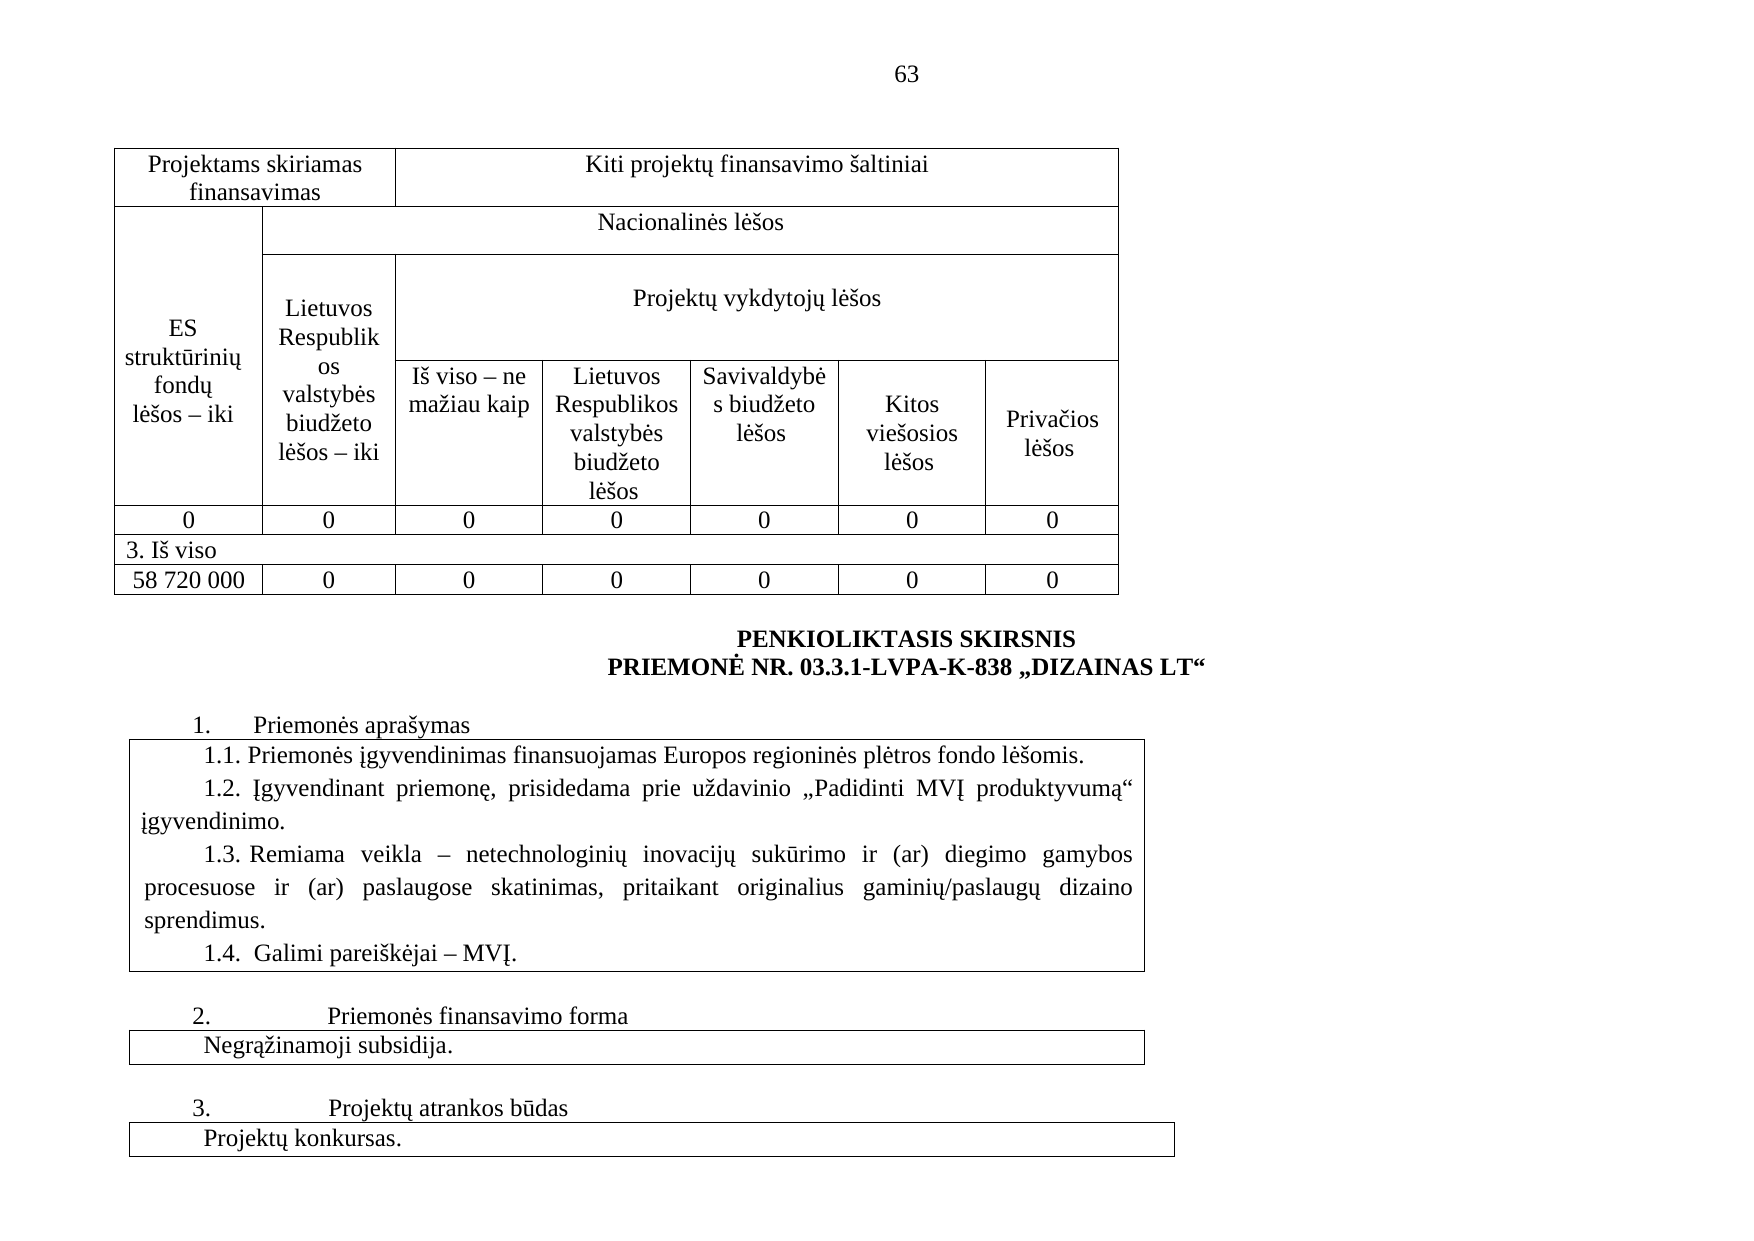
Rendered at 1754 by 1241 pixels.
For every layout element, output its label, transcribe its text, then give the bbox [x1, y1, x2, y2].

table_cell 0 [543, 565, 690, 594]
table_cell 3. Iš viso [115, 535, 1118, 564]
table_header 1.1. Priemonės įgyvendinimas finansuojamas Europos regioninės plėtros fondo lėšomis. [130, 740, 1144, 773]
table_cell 58 720 000 [115, 565, 262, 594]
table_cell Lietuvos Respublikos valstybės biudžeto lėšos – iki [263, 255, 395, 504]
table_cell 0 [839, 506, 985, 534]
table_cell 0 [986, 506, 1118, 534]
table_cell 0 [263, 565, 395, 594]
table_cell Nacionalinės lėšos [263, 207, 1118, 253]
table_header Projektams skiriamas finansavimas [115, 149, 395, 206]
table_cell 0 [691, 565, 838, 594]
table_cell Lietuvos Respublikos valstybės biudžeto lėšos [543, 361, 690, 504]
table_cell 0 [986, 565, 1118, 594]
table_header Projektų konkursas. [130, 1123, 1174, 1156]
table_header Kiti projektų finansavimo šaltiniai [396, 149, 1118, 206]
text PRIEMONĖ NR. 03.3.1-LVPA-K-838 „DIZAINAS LT“ [118, 652, 1695, 681]
table_cell 1.3. Remiama veikla – netechnologinių inovacijų sukūrimo ir (ar) diegimo gamybos procesuose ir (ar) paslaugose skatinimas, pritaikant originalius gaminių/paslaugų dizaino sprendimus. [130, 839, 1144, 938]
table_cell ES struktūrinių fondų lėšos – iki [115, 207, 262, 504]
table_cell Iš viso – ne mažiau kaip [396, 361, 542, 504]
text 1. Priemonės aprašymas [118, 710, 1695, 739]
table_cell 1.2. Įgyvendinant priemonę, prisidedama prie uždavinio „Padidinti MVĮ produktyvumą“ įgyvendinimo. [130, 773, 1144, 839]
table_cell 0 [396, 506, 542, 534]
table_cell 0 [543, 506, 690, 534]
text 2. Priemonės finansavimo forma [192, 1001, 1695, 1029]
text PENKIOLIKTASIS SKIRSNIS [118, 624, 1695, 652]
table_cell 0 [396, 565, 542, 594]
table_cell Projektų vykdytojų lėšos [396, 255, 1118, 360]
table_cell 1.4. Galimi pareiškėjai – MVĮ. [130, 938, 1144, 971]
table_cell 0 [691, 506, 838, 534]
text 3. Projektų atrankos būdas [192, 1093, 1695, 1122]
table_cell 0 [263, 506, 395, 534]
table_cell Kitos viešosios lėšos [839, 361, 985, 504]
table_cell 0 [115, 506, 262, 534]
table_cell 0 [839, 565, 985, 594]
table_cell Savivaldybės biudžeto lėšos [691, 361, 838, 504]
table_cell Privačios lėšos [986, 361, 1118, 504]
table_header Negrąžinamoji subsidija. [130, 1031, 1144, 1063]
